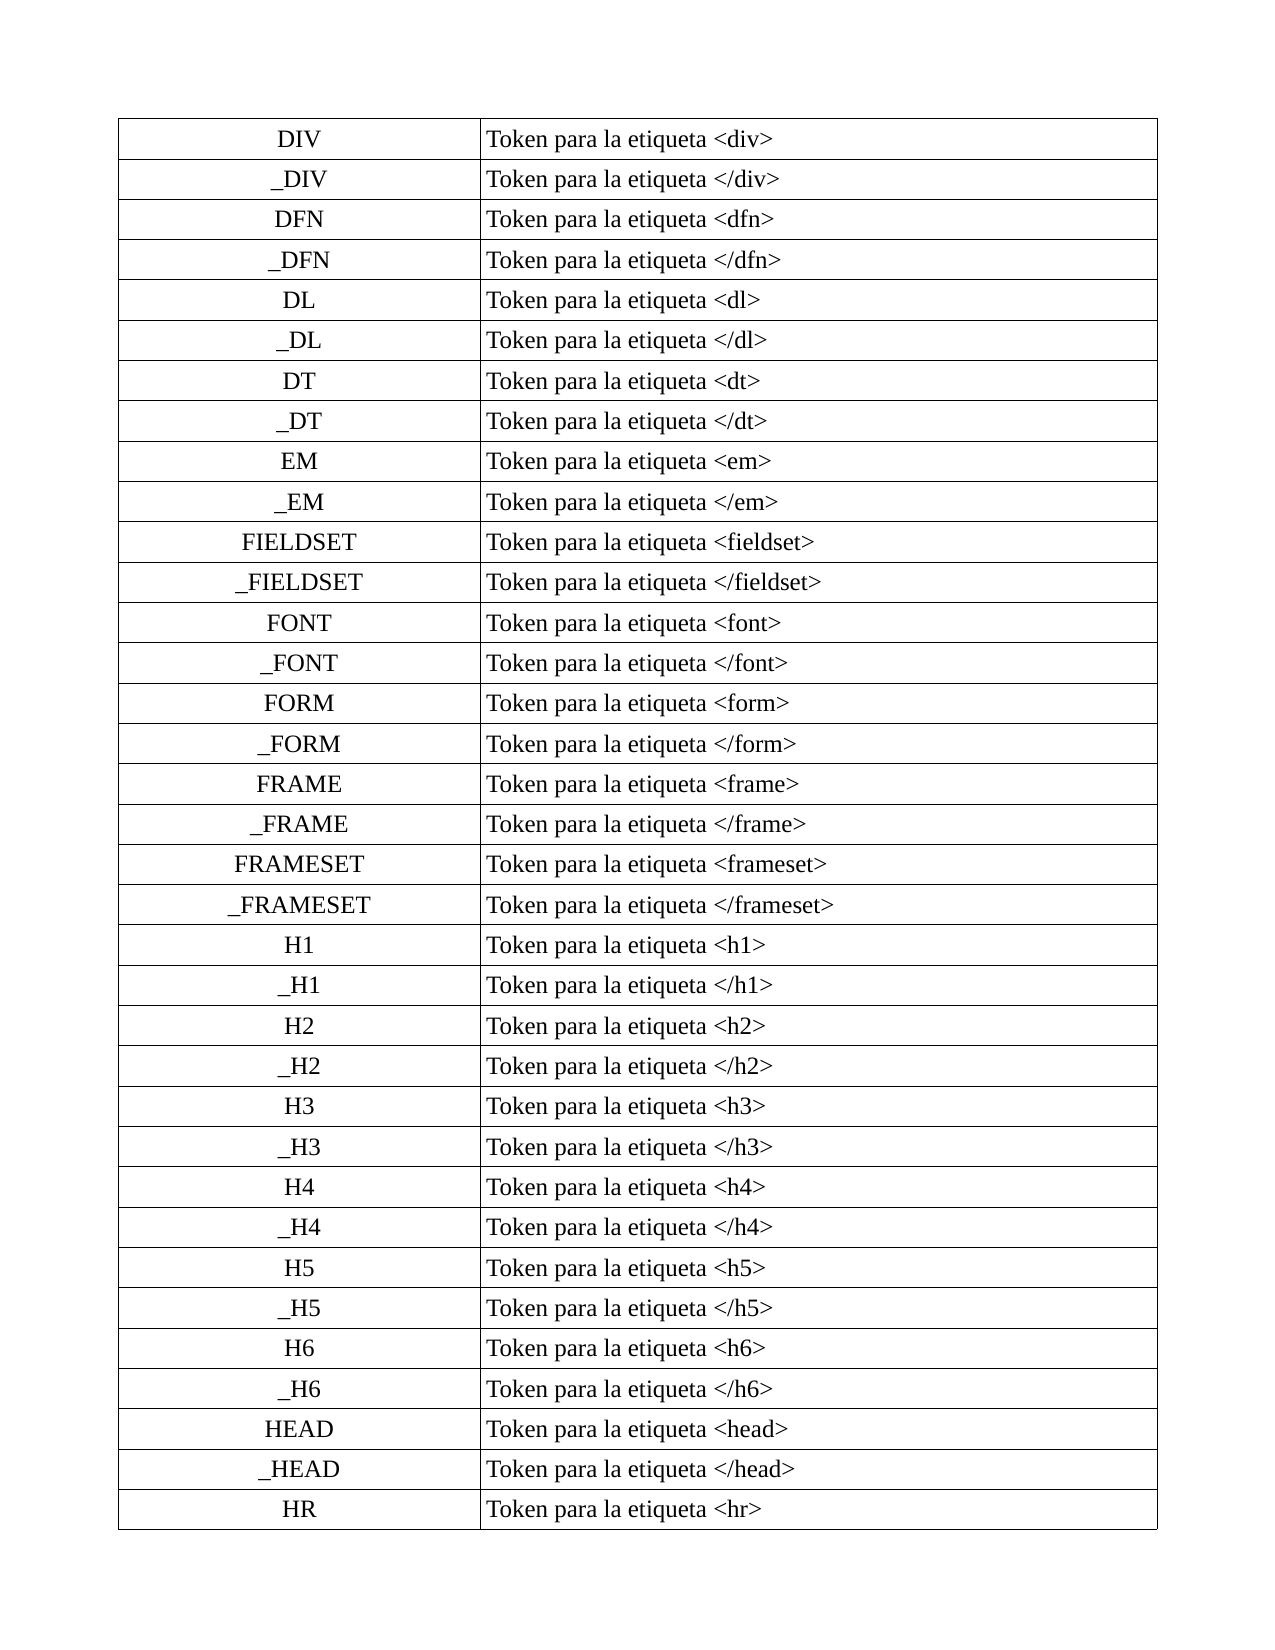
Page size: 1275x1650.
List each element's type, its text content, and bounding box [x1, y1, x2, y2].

table_cell DIV [119, 119, 480, 158]
table_cell _HEAD [119, 1450, 480, 1489]
table_cell Token para la etiqueta <h3> [481, 1087, 1157, 1126]
table_cell FONT [119, 603, 480, 642]
table_cell Token para la etiqueta </div> [481, 160, 1157, 199]
table_cell H5 [119, 1248, 480, 1287]
table_cell Token para la etiqueta </head> [481, 1450, 1157, 1489]
table_cell Token para la etiqueta </dfn> [481, 240, 1157, 279]
table_cell DL [119, 280, 480, 320]
table_cell Token para la etiqueta </h3> [481, 1127, 1157, 1166]
table_cell Token para la etiqueta <dl> [481, 280, 1157, 320]
table_cell Token para la etiqueta </dt> [481, 401, 1157, 441]
table_cell FRAMESET [119, 845, 480, 884]
table_cell _H4 [119, 1208, 480, 1247]
table_cell _H6 [119, 1369, 480, 1408]
table_cell Token para la etiqueta </frameset> [481, 885, 1157, 924]
table_cell Token para la etiqueta <em> [481, 442, 1157, 481]
table_cell FRAME [119, 764, 480, 803]
table_cell Token para la etiqueta </font> [481, 643, 1157, 682]
table_cell _H2 [119, 1046, 480, 1086]
table_cell Token para la etiqueta <form> [481, 684, 1157, 723]
table_cell Token para la etiqueta <h4> [481, 1167, 1157, 1207]
table_cell FIELDSET [119, 522, 480, 562]
table_cell _DL [119, 321, 480, 360]
table_cell Token para la etiqueta <dfn> [481, 200, 1157, 239]
table_cell Token para la etiqueta <h1> [481, 925, 1157, 965]
table_cell FORM [119, 684, 480, 723]
table_cell Token para la etiqueta </h2> [481, 1046, 1157, 1086]
table_cell _DT [119, 401, 480, 441]
table_cell EM [119, 442, 480, 481]
table_cell _FIELDSET [119, 563, 480, 602]
table_cell _H3 [119, 1127, 480, 1166]
table_cell Token para la etiqueta <div> [481, 119, 1157, 158]
table_cell DFN [119, 200, 480, 239]
table_cell Token para la etiqueta </fieldset> [481, 563, 1157, 602]
table_cell Token para la etiqueta </h4> [481, 1208, 1157, 1247]
table_cell _FRAMESET [119, 885, 480, 924]
table_cell Token para la etiqueta </h5> [481, 1288, 1157, 1327]
table_cell Token para la etiqueta <frameset> [481, 845, 1157, 884]
table_cell Token para la etiqueta </h1> [481, 966, 1157, 1005]
table_cell Token para la etiqueta <h5> [481, 1248, 1157, 1287]
table_cell H6 [119, 1329, 480, 1368]
table_cell Token para la etiqueta <h6> [481, 1329, 1157, 1368]
table_cell _H1 [119, 966, 480, 1005]
table_cell Token para la etiqueta <hr> [481, 1490, 1157, 1529]
table_cell _DIV [119, 160, 480, 199]
table_cell H4 [119, 1167, 480, 1207]
table_cell _FONT [119, 643, 480, 682]
table_cell Token para la etiqueta <fieldset> [481, 522, 1157, 562]
table_cell Token para la etiqueta <dt> [481, 361, 1157, 400]
table_cell H1 [119, 925, 480, 965]
table_cell HEAD [119, 1409, 480, 1448]
table_cell _DFN [119, 240, 480, 279]
table_cell Token para la etiqueta </dl> [481, 321, 1157, 360]
table_cell _H5 [119, 1288, 480, 1327]
table_cell Token para la etiqueta </frame> [481, 805, 1157, 844]
table_cell H3 [119, 1087, 480, 1126]
table_cell Token para la etiqueta </form> [481, 724, 1157, 763]
table_cell _EM [119, 482, 480, 521]
table_cell _FORM [119, 724, 480, 763]
table_cell Token para la etiqueta </em> [481, 482, 1157, 521]
table_cell Token para la etiqueta <font> [481, 603, 1157, 642]
table_cell Token para la etiqueta <head> [481, 1409, 1157, 1448]
table_cell DT [119, 361, 480, 400]
table_cell _FRAME [119, 805, 480, 844]
table_cell H2 [119, 1006, 480, 1045]
table_cell Token para la etiqueta <h2> [481, 1006, 1157, 1045]
table_cell Token para la etiqueta <frame> [481, 764, 1157, 803]
table_cell Token para la etiqueta </h6> [481, 1369, 1157, 1408]
table_cell HR [119, 1490, 480, 1529]
